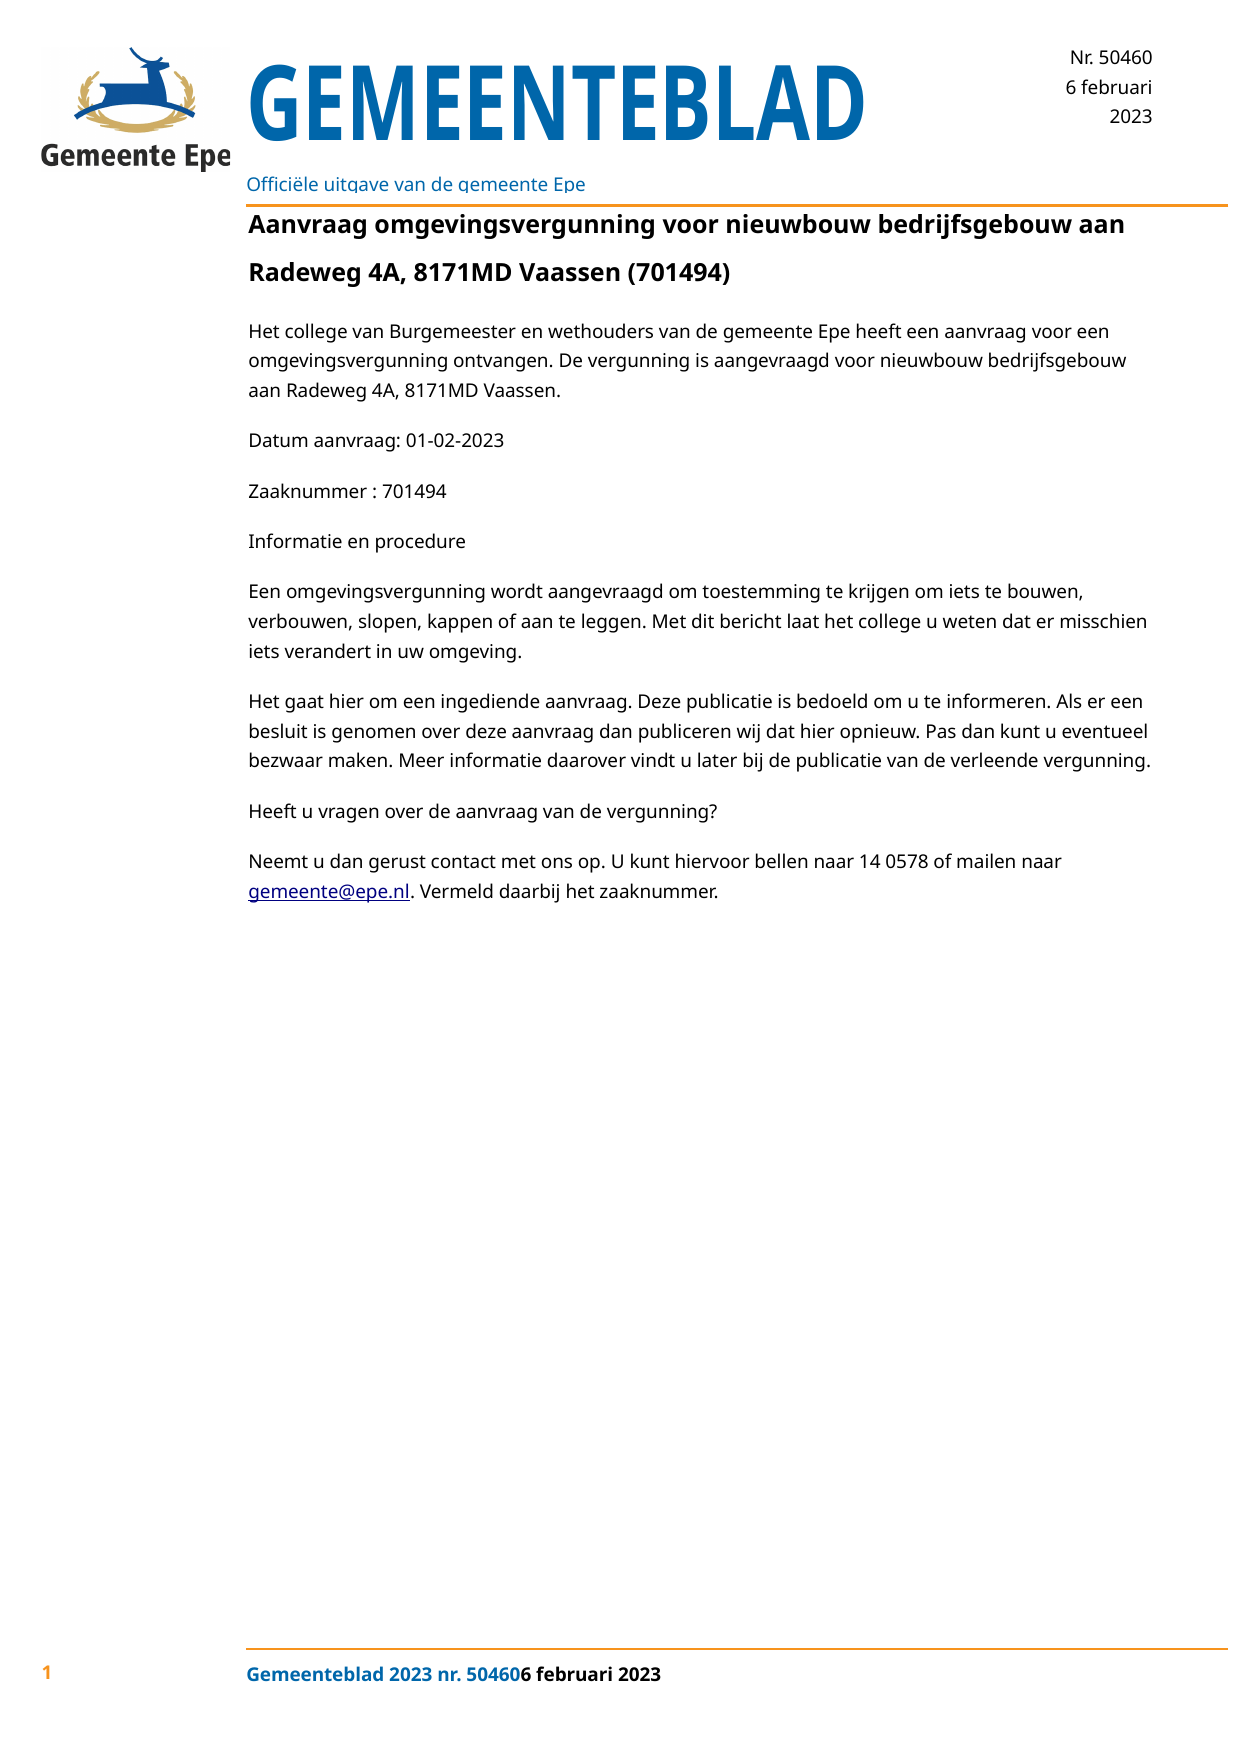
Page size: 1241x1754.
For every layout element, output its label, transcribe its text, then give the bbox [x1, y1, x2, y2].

text Neemt u dan gerust contact met ons op. U kunt hiervoor bellen naar 14 0578 of mailen naar gemeente@epe.nl. Vermeld daarbij het zaaknummer. [248, 848, 1152, 904]
picture [41, 47, 231, 172]
text Het college van Burgemeester en wethouders van de gemeente Epe heeft een aanvraag voor een omgevingsvergunning ontvangen. De vergunning is aangevraagd voor nieuwbouw bedrijfsgebouw aan Radeweg 4A, 8171MD Vaassen. [248, 318, 1152, 403]
text Zaaknummer : 701494 [248, 478, 1152, 504]
text Een omgevingsvergunning wordt aangevraagd om toestemming te krijgen om iets te bouwen, verbouwen, slopen, kappen of aan te leggen. Met dit bericht laat het college u weten dat er misschien iets verandert in uw omgeving. [248, 579, 1152, 664]
text Het gaat hier om een ingediende aanvraag. Deze publicatie is bedoeld om u te informeren. Als er een besluit is genomen over deze aanvraag dan publiceren wij dat hier opnieuw. Pas dan kunt u eventueel bezwaar maken. Meer informatie daarover vindt u later bij de publicatie van de verleende vergunning. [248, 688, 1152, 773]
text Aanvraag omgevingsvergunning voor nieuwbouw bedrijfsgebouw aan Radeweg 4A, 8171MD Vaassen (701494) [248, 207, 1152, 288]
text Informatie en procedure [248, 528, 1152, 554]
text Heeft u vragen over de aanvraag van de vergunning? [248, 798, 1152, 824]
text Datum aanvraag: 01-02-2023 [248, 427, 1152, 453]
